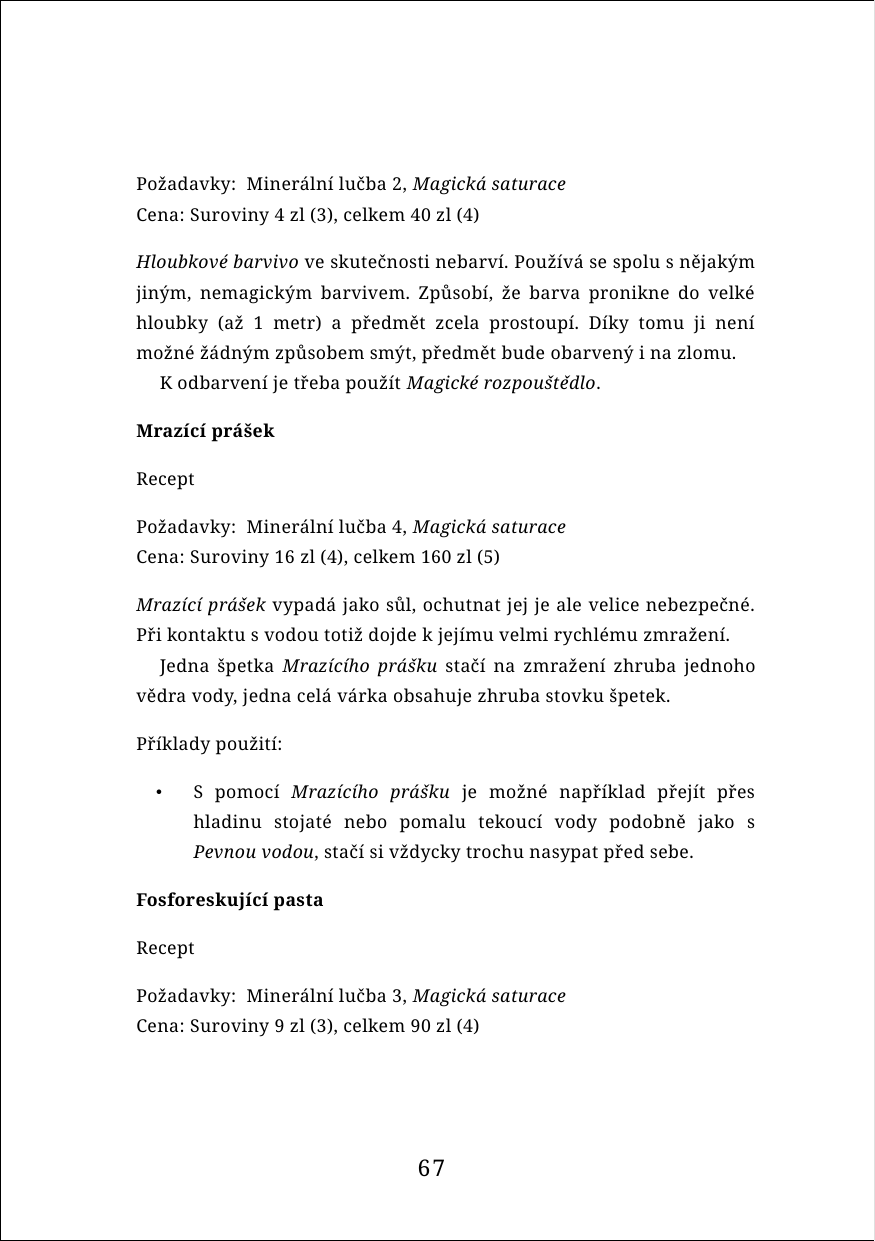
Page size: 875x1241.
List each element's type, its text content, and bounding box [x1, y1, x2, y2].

text Požadavky: Minerální lučba 4, Magická saturace Cena: Suroviny 16 zl (4), celkem 160 zl (5) [136, 514, 756, 569]
text Mrazící prášek vypadá jako sůl, ochutnat jej je ale velice nebezpečné. Při kontaktu s vodou totiž dojde k jejímu velmi rychlému zmražení. Jedna špetka Mrazícího prášku stačí na zmražení zhruba jednoho vědra vody, jedna celá várka obsahuje zhruba stovku špetek. [136, 593, 756, 707]
text Fosforeskující pasta [136, 887, 756, 912]
text Recept [136, 935, 756, 959]
text Příklady použití: [136, 731, 756, 755]
list S pomocí Mrazícího prášku je možné například přejít přes hladinu stojaté nebo pomalu tekoucí vody podobně jako s Pevnou vodou, stačí si vždycky trochu nasypat před sebe. [156, 779, 756, 864]
text Mrazící prášek [136, 419, 756, 443]
text Hloubkové barvivo ve skutečnosti nebarví. Používá se spolu s nějakým jiným, nemagickým barvivem. Způsobí, že barva pronikne do velké hloubky (až 1 metr) a předmět zcela prostoupí. Díky tomu ji není možné žádným způsobem smýt, předmět bude obarvený i na zlomu. K odbarvení je třeba použít Magické rozpouštědlo. [136, 250, 756, 395]
text Požadavky: Minerální lučba 2, Magická saturace Cena: Suroviny 4 zl (3), celkem 40 zl (4) [136, 172, 756, 226]
text Požadavky: Minerální lučba 3, Magická saturace Cena: Suroviny 9 zl (3), celkem 90 zl (4) [136, 983, 756, 1038]
text Recept [136, 467, 756, 491]
